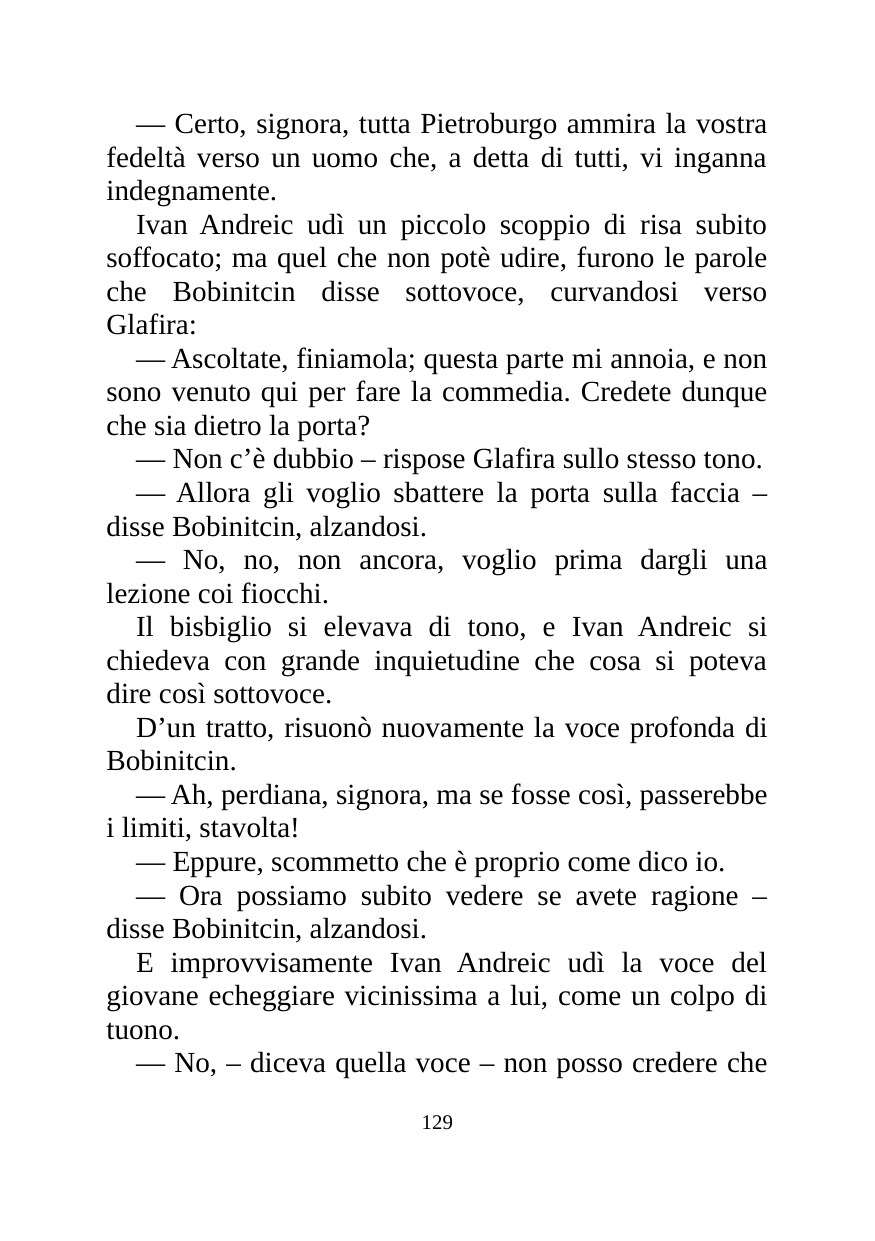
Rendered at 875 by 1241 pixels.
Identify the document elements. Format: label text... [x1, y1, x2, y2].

text — Ora possiamo subito vedere se avete ragione – disse Bobinitcin, alzandosi. [106, 878, 768, 945]
text — No, no, non ancora, voglio prima dargli una lezione coi fiocchi. [106, 542, 768, 609]
text — Ah, perdiana, signora, ma se fosse così, passerebbe i limiti, stavolta! [106, 777, 768, 844]
text — Certo, signora, tutta Pietroburgo ammira la vostra fedeltà verso un uomo che, a detta di tutti, vi inganna indegnamente. [106, 106, 768, 207]
text — Non c’è dubbio – rispose Glafira sullo stesso tono. [106, 442, 768, 475]
text E improvvisamente Ivan Andreic udì la voce del giovane echeggiare vicinissima a lui, come un colpo di tuono. [106, 945, 768, 1045]
text Ivan Andreic udì un piccolo scoppio di risa subito soffocato; ma quel che non potè udire, furono le parole che Bobinitcin disse sottovoce, curvandosi verso Glafira: [106, 207, 768, 341]
text — Ascoltate, finiamola; questa parte mi annoia, e non sono venuto qui per fare la commedia. Credete dunque che sia dietro la porta? [106, 341, 768, 442]
text Il bisbiglio si elevava di tono, e Ivan Andreic si chiedeva con grande inquietudine che cosa si poteva dire così sottovoce. [106, 609, 768, 710]
text D’un tratto, risuonò nuovamente la voce profonda di Bobinitcin. [106, 710, 768, 777]
text — Eppure, scommetto che è proprio come dico io. [106, 844, 768, 878]
text — No, – diceva quella voce – non posso credere che [106, 1045, 768, 1079]
text — Allora gli voglio sbattere la porta sulla faccia – disse Bobinitcin, alzandosi. [106, 475, 768, 542]
